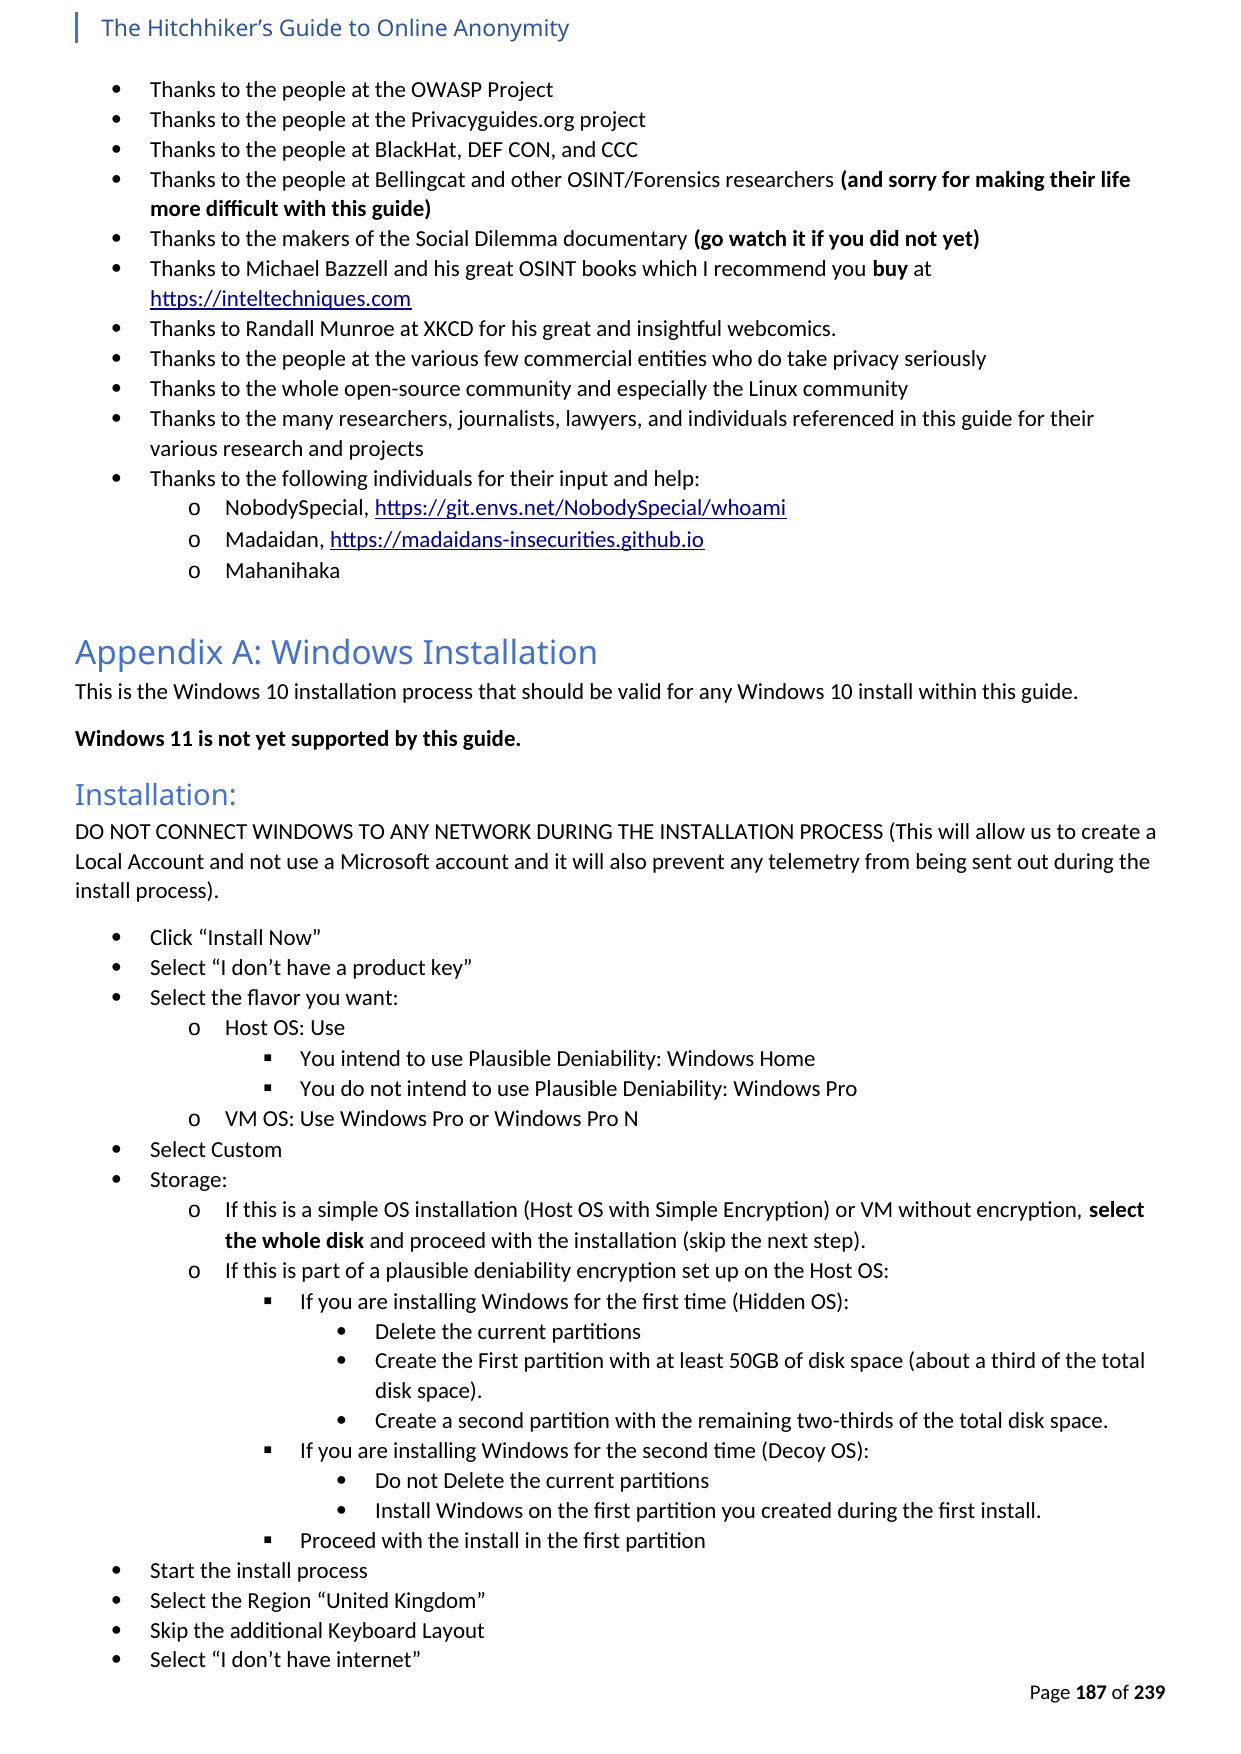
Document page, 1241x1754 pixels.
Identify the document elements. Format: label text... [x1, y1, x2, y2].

list NobodySpecial, https://git.envs.net/NobodySpecial/whoami [187, 493, 1165, 523]
text DO NOT CONNECT WINDOWS TO ANY NETWORK DURING THE INSTALLATION PROCESS (This will allow us to create a Local Account and not use a Microsoft account and it will also prevent any telemetry from being sent out during the install process). [75, 817, 1165, 905]
list Mahanihaka [187, 556, 1165, 585]
list Thanks to the people at the OWASP Project [112, 75, 1165, 103]
list Click “Install Now” [75, 923, 1165, 951]
list Thanks to the many researchers, journalists, lawyers, and individuals referenced in this guide for their various research and projects [112, 404, 1165, 462]
list Thanks to the people at the Privacyguides.org project [112, 105, 1165, 133]
list Thanks to Randall Munroe at XKCD for his great and insightful webcomics. [112, 314, 1165, 342]
list VM OS: Use Windows Pro or Windows Pro N [187, 1104, 1165, 1133]
list Do not Delete the current partitions [337, 1466, 1165, 1494]
list Select “I don’t have internet” [75, 1646, 1165, 1674]
list Thanks to the people at Bellingcat and other OSINT/Forensics researchers (and sorry for making their life more difficult with this guide) [112, 165, 1165, 223]
list Proceed with the install in the first partition [262, 1526, 1165, 1554]
list You intend to use Plausible Deniability: Windows Home [262, 1044, 1165, 1072]
list Thanks to the people at the various few commercial entities who do take privacy seriously [112, 344, 1165, 372]
subtitle Installation: [75, 774, 1165, 814]
list Delete the current partitions [337, 1317, 1165, 1345]
list Thanks to the following individuals for their input and help: [112, 464, 1165, 492]
list If you are installing Windows for the second time (Decoy OS): [262, 1436, 1165, 1464]
text This is the Windows 10 installation process that should be valid for any Windows 10 install within this guide. [75, 677, 1165, 705]
list You do not intend to use Plausible Deniability: Windows Pro [262, 1074, 1165, 1102]
list Create the First partition with at least 50GB of disk space (about a third of the total disk space). [337, 1347, 1165, 1404]
list Start the install process [75, 1556, 1165, 1584]
list Select Custom [75, 1135, 1165, 1163]
list Select the Region “United Kingdom” [75, 1586, 1165, 1614]
subtitle Appendix A: Windows Installation [75, 629, 1165, 674]
list Select the flavor you want: [75, 983, 1165, 1011]
list If this is part of a plausible deniability encryption set up on the Host OS: [187, 1256, 1165, 1285]
list Host OS: Use [187, 1013, 1165, 1042]
list If you are installing Windows for the first time (Hidden OS): [262, 1287, 1165, 1315]
list Select “I don’t have a product key” [75, 953, 1165, 981]
list If this is a simple OS installation (Host OS with Simple Encryption) or VM without encryption, select the whole disk and proceed with the installation (skip the next step). [187, 1195, 1165, 1254]
list Create a second partition with the remaining two-thirds of the total disk space. [337, 1406, 1165, 1434]
list Thanks to Michael Bazzell and his great OSINT books which I recommend you buy at https://inteltechniques.com [112, 254, 1165, 312]
list Madaidan, https://madaidans-insecurities.github.io [187, 525, 1165, 554]
list Thanks to the whole open-source community and especially the Linux community [112, 374, 1165, 402]
list Storage: [75, 1165, 1165, 1193]
text Windows 11 is not yet supported by this guide. [75, 724, 1165, 752]
list Install Windows on the first partition you created during the first install. [337, 1496, 1165, 1524]
list Thanks to the makers of the Social Dilemma documentary (go watch it if you did not yet) [112, 224, 1165, 252]
list Thanks to the people at BlackHat, DEF CON, and CCC [112, 135, 1165, 163]
list Skip the additional Keyboard Layout [75, 1616, 1165, 1644]
